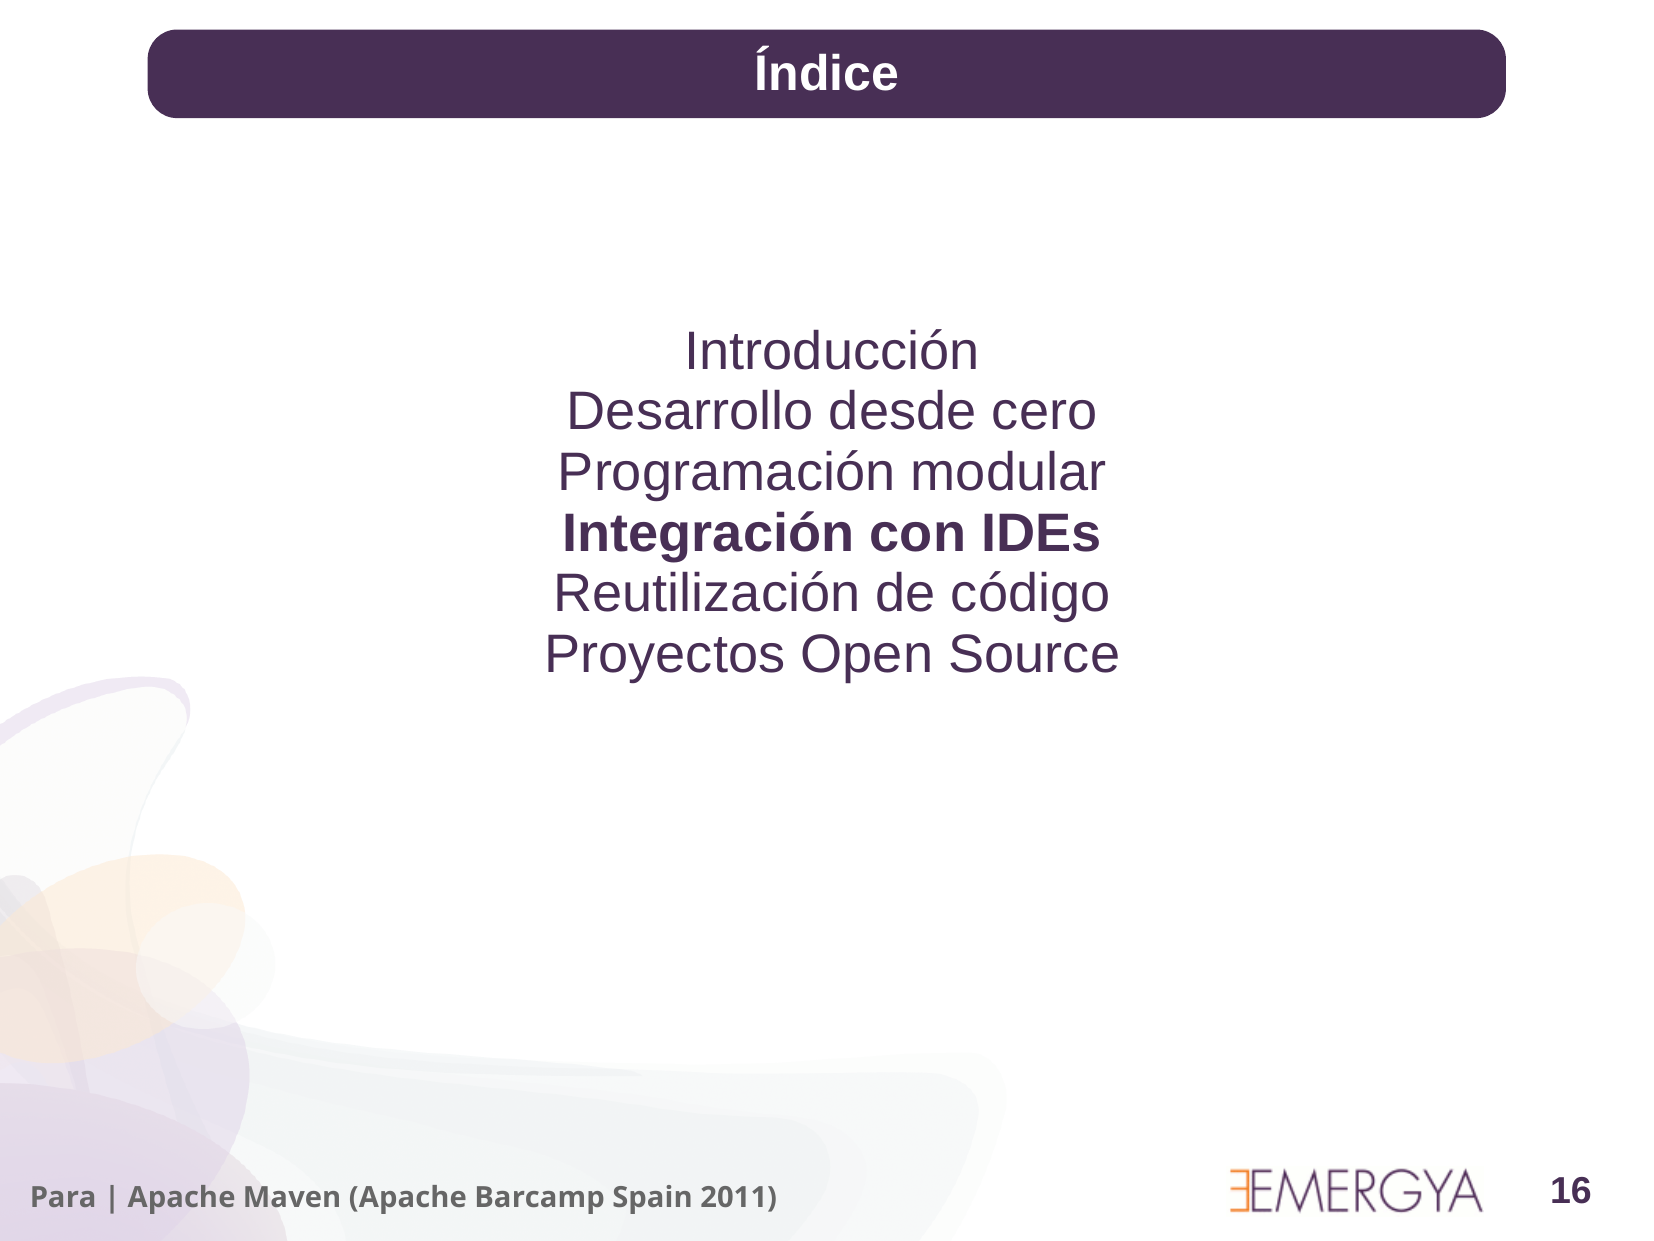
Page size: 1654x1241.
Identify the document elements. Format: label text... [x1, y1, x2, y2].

picture [1226, 1166, 1484, 1217]
text_box Introducción Desarrollo desde cero Programación modular Integración con IDEs Reutilización de código Proyectos Open Source [88, 147, 1577, 857]
picture [0, 673, 1017, 1241]
text_box Índice [147, 29, 1506, 119]
